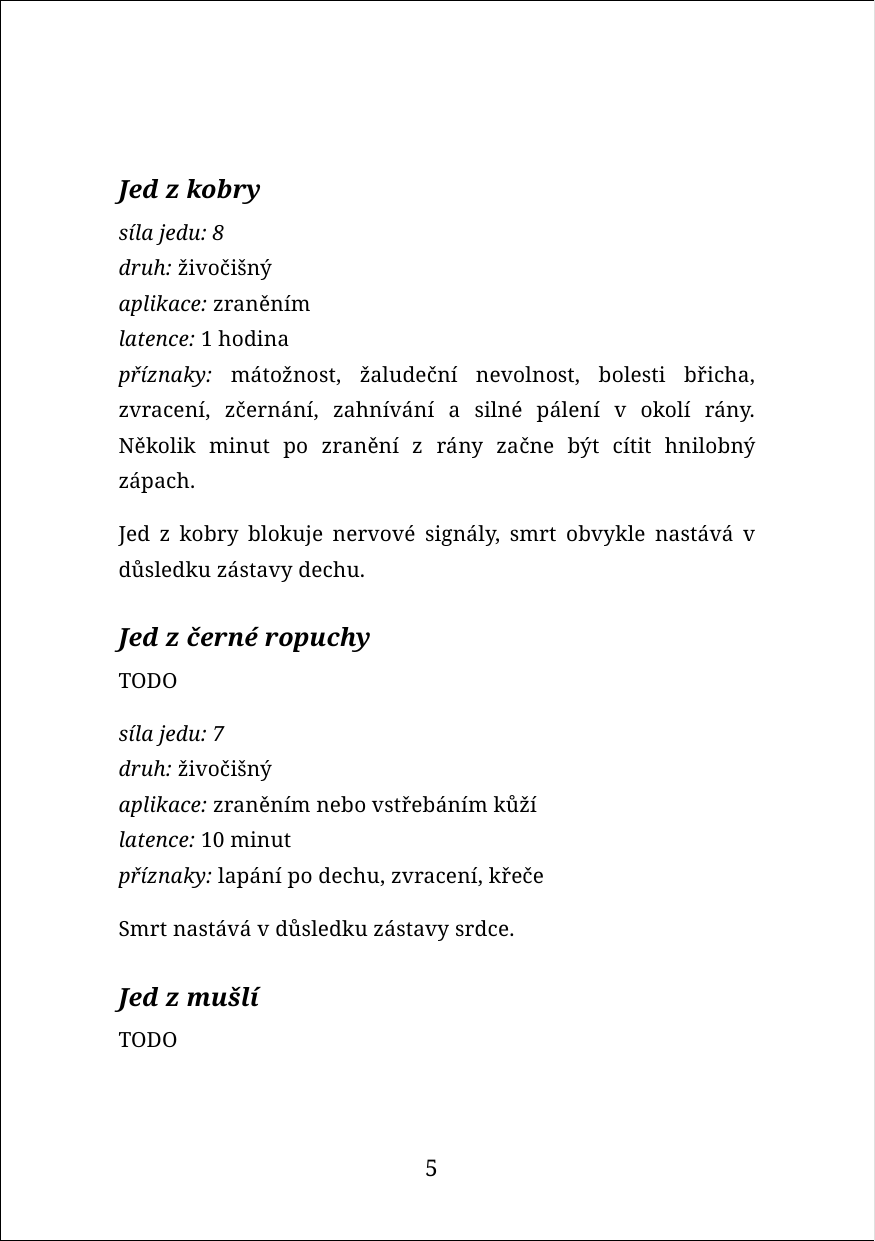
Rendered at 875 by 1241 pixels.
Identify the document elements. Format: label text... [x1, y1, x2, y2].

subtitle Jed z černé ropuchy [118, 620, 756, 654]
text Smrt nastává v důsledku zástavy srdce. [118, 914, 756, 943]
text Jed z kobry blokuje nervové signály, smrt obvykle nastává v důsledku zástavy dechu. [118, 519, 756, 583]
subtitle Jed z kobry [118, 172, 756, 206]
subtitle Jed z mušlí [118, 979, 756, 1013]
text síla jedu: 7 druh: živočišný aplikace: zraněním nebo vstřebáním kůží latence: 10 minut příznaky: lapání po dechu, zvracení, křeče [118, 719, 756, 889]
text TODO [118, 666, 756, 694]
text TODO [118, 1025, 756, 1054]
text síla jedu: 8 druh: živočišný aplikace: zraněním latence: 1 hodina příznaky: mátožnost, žaludeční nevolnost, bolesti břicha, zvracení, zčernání, zahnívání a silné pálení v okolí rány. Několik minut po zranění z rány začne být cítit hnilobný zápach. [118, 218, 756, 495]
